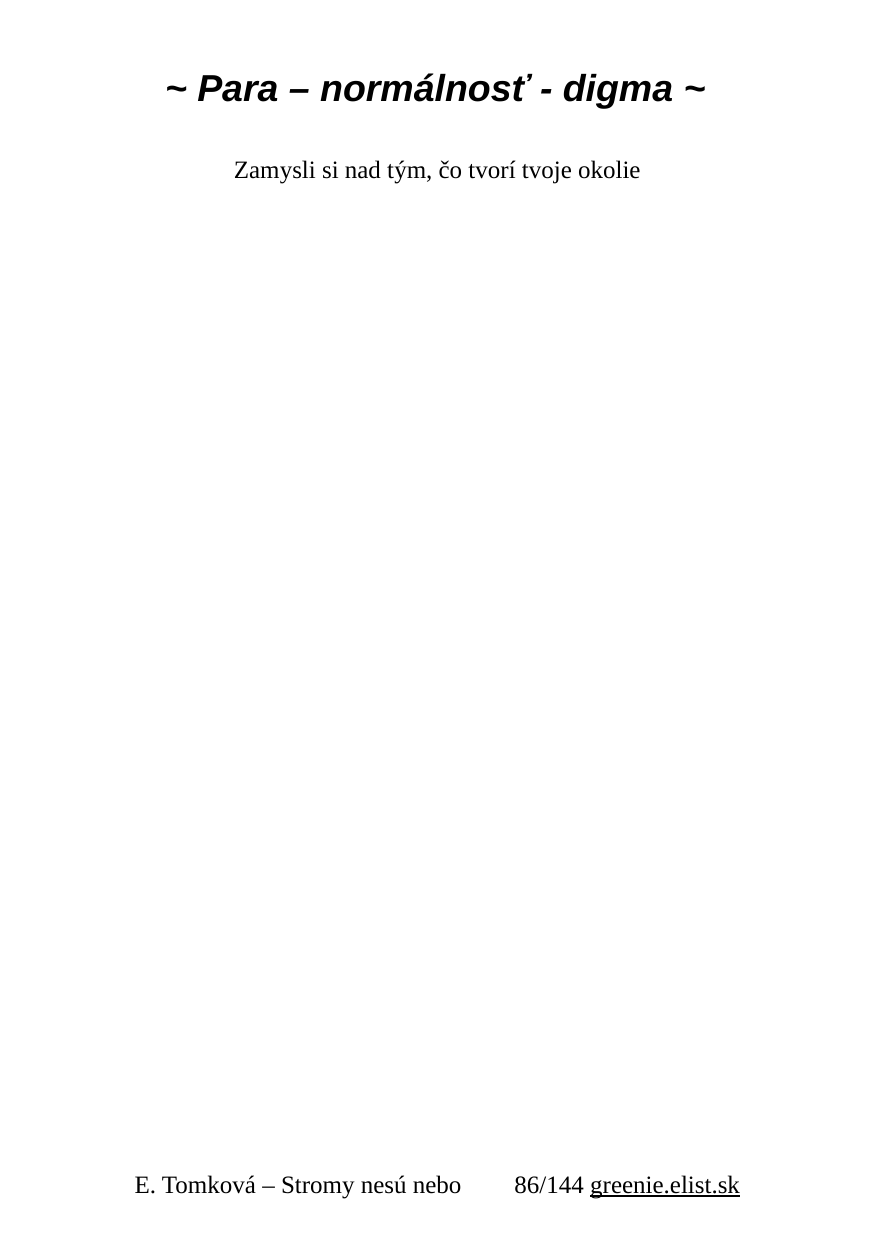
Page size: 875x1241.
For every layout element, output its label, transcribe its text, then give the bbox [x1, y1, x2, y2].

text Zamysli si nad tým, čo tvorí tvoje okolie [41, 156, 833, 184]
subtitle ~ Para – normálnosť - digma ~ [41, 66, 833, 109]
